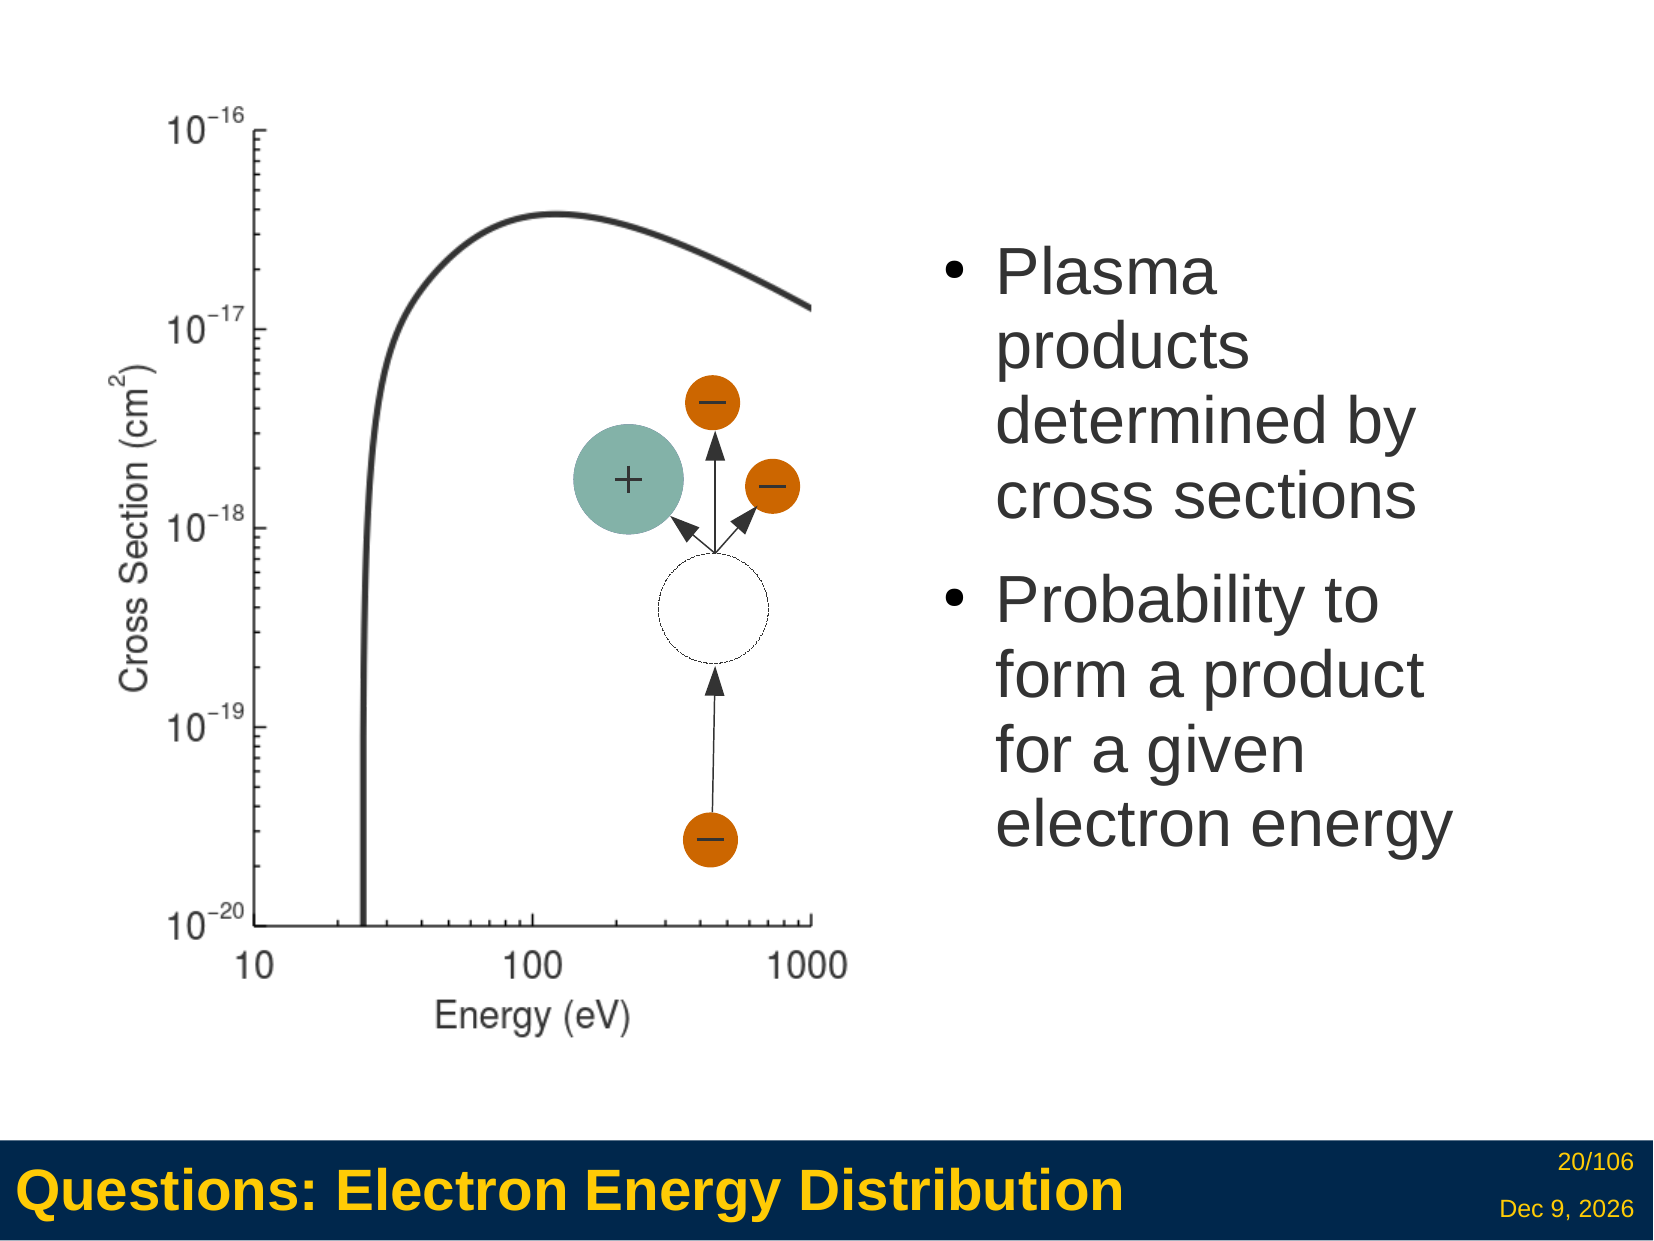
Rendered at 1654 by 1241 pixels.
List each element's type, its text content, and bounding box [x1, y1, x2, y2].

list Plasma products determined by cross sections Probability to form a product for a given electron energy [924, 74, 1492, 1020]
picture [104, 93, 849, 1039]
title Questions: Electron Energy Distribution [14, 1140, 1380, 1241]
